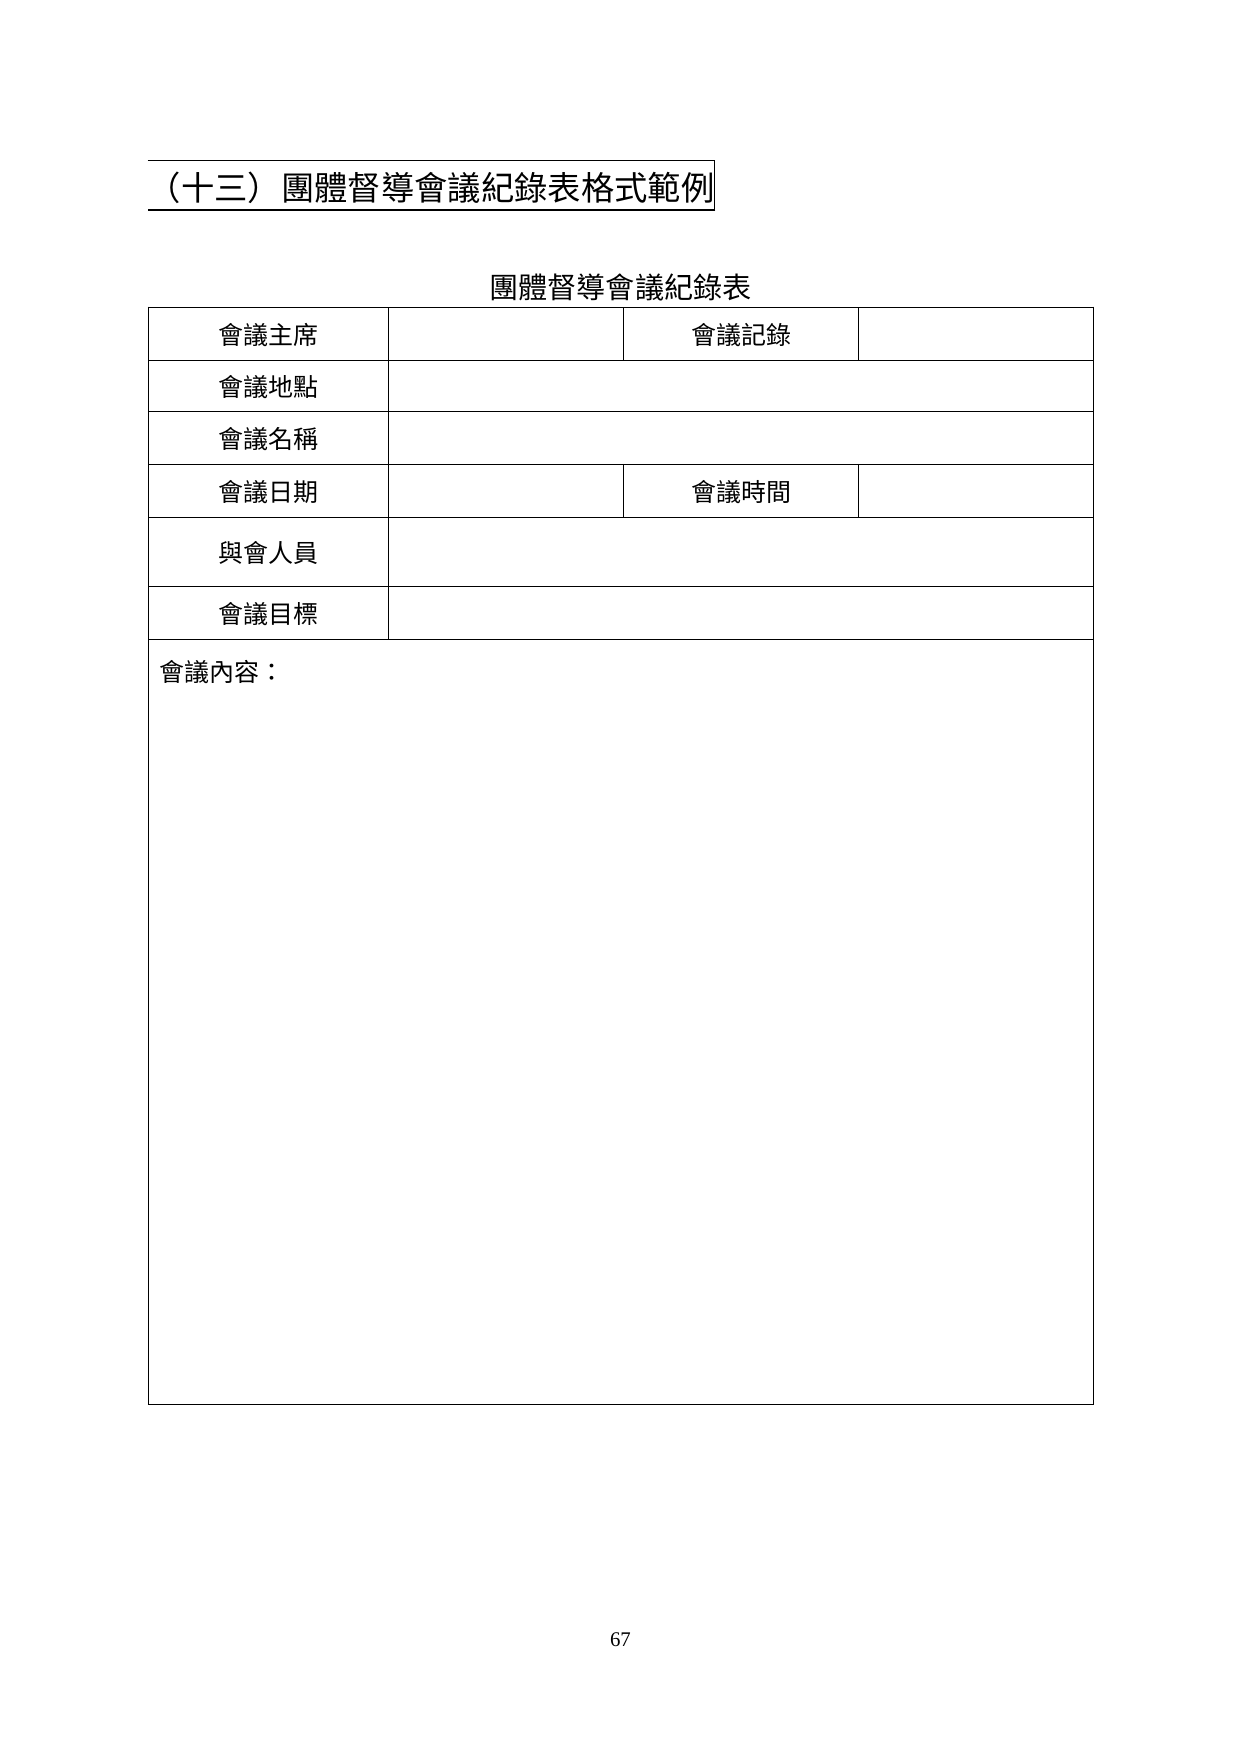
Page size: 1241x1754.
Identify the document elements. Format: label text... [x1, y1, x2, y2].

table_header [859, 308, 1093, 360]
table_cell 會議目標 [149, 587, 388, 639]
text 團體督導會議紀錄表 [148, 264, 1092, 307]
table_cell 會議名稱 [149, 412, 388, 464]
table_cell 會議內容： [149, 640, 1093, 1404]
table_cell [389, 518, 1093, 586]
table_cell 與會人員 [149, 518, 388, 586]
table_cell [389, 465, 623, 517]
text （十三）團體督導會議紀錄表格式範例 [148, 161, 714, 209]
table_cell 會議地點 [149, 361, 388, 411]
table_header 會議主席 [149, 308, 388, 360]
table_cell 會議日期 [149, 465, 388, 517]
table_cell [389, 412, 1093, 464]
table_cell [389, 587, 1093, 639]
table_header 會議記錄 [624, 308, 858, 360]
table_cell [859, 465, 1093, 517]
table_cell 會議時間 [624, 465, 858, 517]
table_cell [389, 361, 1093, 411]
text [715, 160, 1092, 211]
table_header [389, 308, 623, 360]
